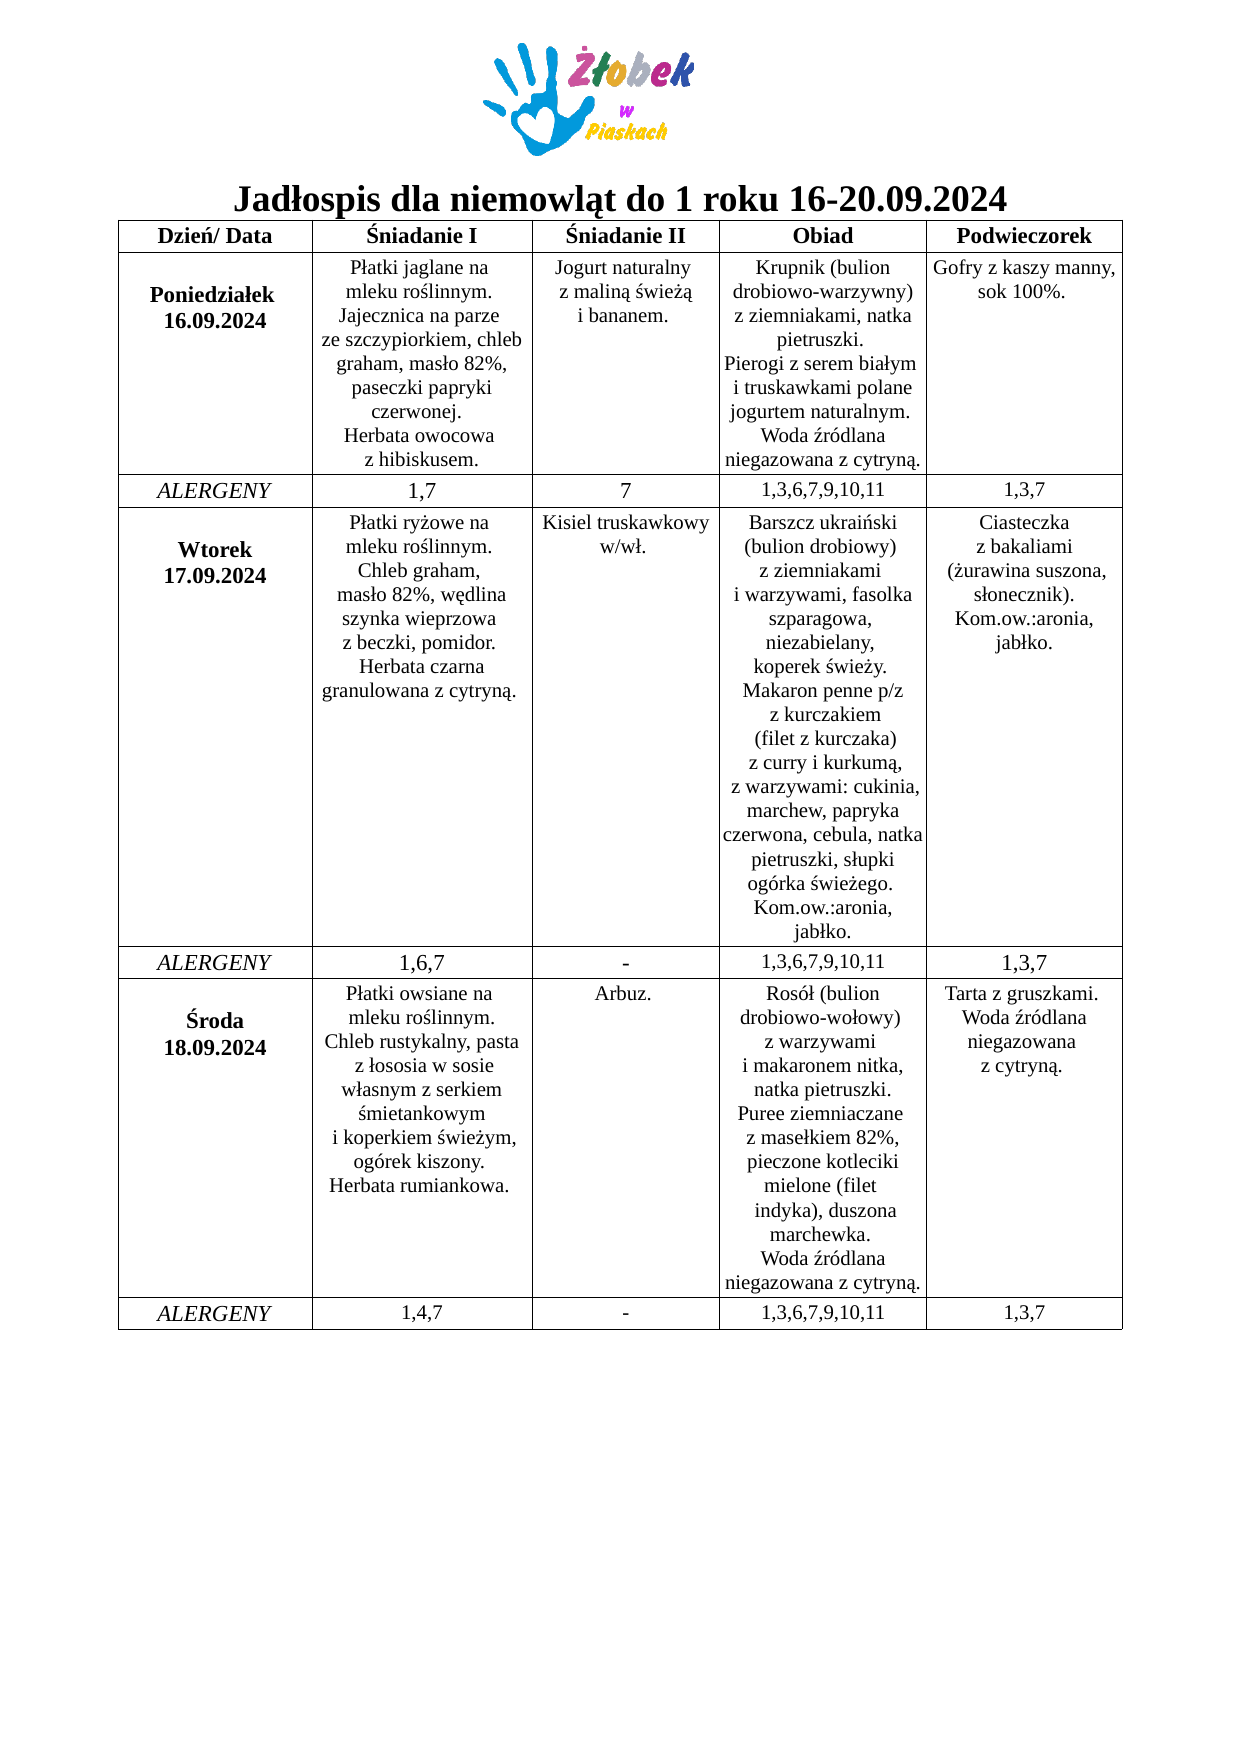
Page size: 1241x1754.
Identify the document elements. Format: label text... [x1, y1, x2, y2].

table_cell 1,3,6,7,9,10,11 [720, 1298, 926, 1329]
table_cell Płatki owsiane na mleku roślinnym. Chleb rustykalny, pasta z łososia w sosie własnym z serkiem śmietankowym i koperkiem świeżym, ogórek kiszony. Herbata rumiankowa. [313, 979, 532, 1297]
table_cell 1,3,7 [927, 947, 1122, 978]
table_cell Jogurt naturalny z maliną świeżą i bananem. [533, 253, 719, 474]
table_cell 1,3,6,7,9,10,11 [720, 475, 926, 507]
table_cell ALERGENY [119, 475, 312, 507]
table_cell - [533, 1298, 719, 1329]
table_cell Kisiel truskawkowy w/wł. [533, 508, 719, 946]
table_cell 1,3,7 [927, 475, 1122, 507]
table_cell Krupnik (bulion drobiowo-warzywny) z ziemniakami, natka pietruszki. Pierogi z serem białym i truskawkami polane jogurtem naturalnym. Woda źródlana niegazowana z cytryną. [720, 253, 926, 474]
table_cell Tarta z gruszkami. Woda źródlana niegazowana z cytryną. [927, 979, 1122, 1297]
table_cell Ciasteczka z bakaliami (żurawina suszona, słonecznik). Kom.ow.:aronia, jabłko. [927, 508, 1122, 946]
table_header Śniadanie II [533, 221, 719, 252]
table_cell Środa 18.09.2024 [119, 979, 312, 1297]
picture [483, 43, 694, 156]
text Jadłospis dla niemowląt do 1 roku 16-20.09.2024 [118, 176, 1122, 219]
table_header Śniadanie I [313, 221, 532, 252]
table_cell Wtorek 17.09.2024 [119, 508, 312, 946]
table_cell 1,7 [313, 475, 532, 507]
table_cell Płatki ryżowe na mleku roślinnym. Chleb graham, masło 82%, wędlina szynka wieprzowa z beczki, pomidor. Herbata czarna granulowana z cytryną. [313, 508, 532, 946]
table_cell Arbuz. [533, 979, 719, 1297]
table_cell Płatki jaglane na mleku roślinnym. Jajecznica na parze ze szczypiorkiem, chleb graham, masło 82%, paseczki papryki czerwonej. Herbata owocowa z hibiskusem. [313, 253, 532, 474]
table_cell Barszcz ukraiński (bulion drobiowy) z ziemniakami i warzywami, fasolka szparagowa, niezabielany, koperek świeży. Makaron penne p/z z kurczakiem (filet z kurczaka) z curry i kurkumą, z warzywami: cukinia, marchew, papryka czerwona, cebula, natka pietruszki, słupki ogórka świeżego. Kom.ow.:aronia, jabłko. [720, 508, 926, 946]
table_cell ALERGENY [119, 1298, 312, 1329]
table_cell ALERGENY [119, 947, 312, 978]
table_cell Rosół (bulion drobiowo-wołowy) z warzywami i makaronem nitka, natka pietruszki. Puree ziemniaczane z masełkiem 82%, pieczone kotleciki mielone (filet indyka), duszona marchewka. Woda źródlana niegazowana z cytryną. [720, 979, 926, 1297]
table_cell Poniedziałek 16.09.2024 [119, 253, 312, 474]
table_cell 1,4,7 [313, 1298, 532, 1329]
table_cell - [533, 947, 719, 978]
picture [518, 108, 554, 143]
table_cell 7 [533, 475, 719, 507]
table_header Dzień/ Data [119, 221, 312, 252]
table_header Podwieczorek [927, 221, 1122, 252]
table_cell 1,3,7 [927, 1298, 1122, 1329]
table_cell 1,3,6,7,9,10,11 [720, 947, 926, 978]
table_header Obiad [720, 221, 926, 252]
table_cell 1,6,7 [313, 947, 532, 978]
table_cell Gofry z kaszy manny, sok 100%. [927, 253, 1122, 474]
